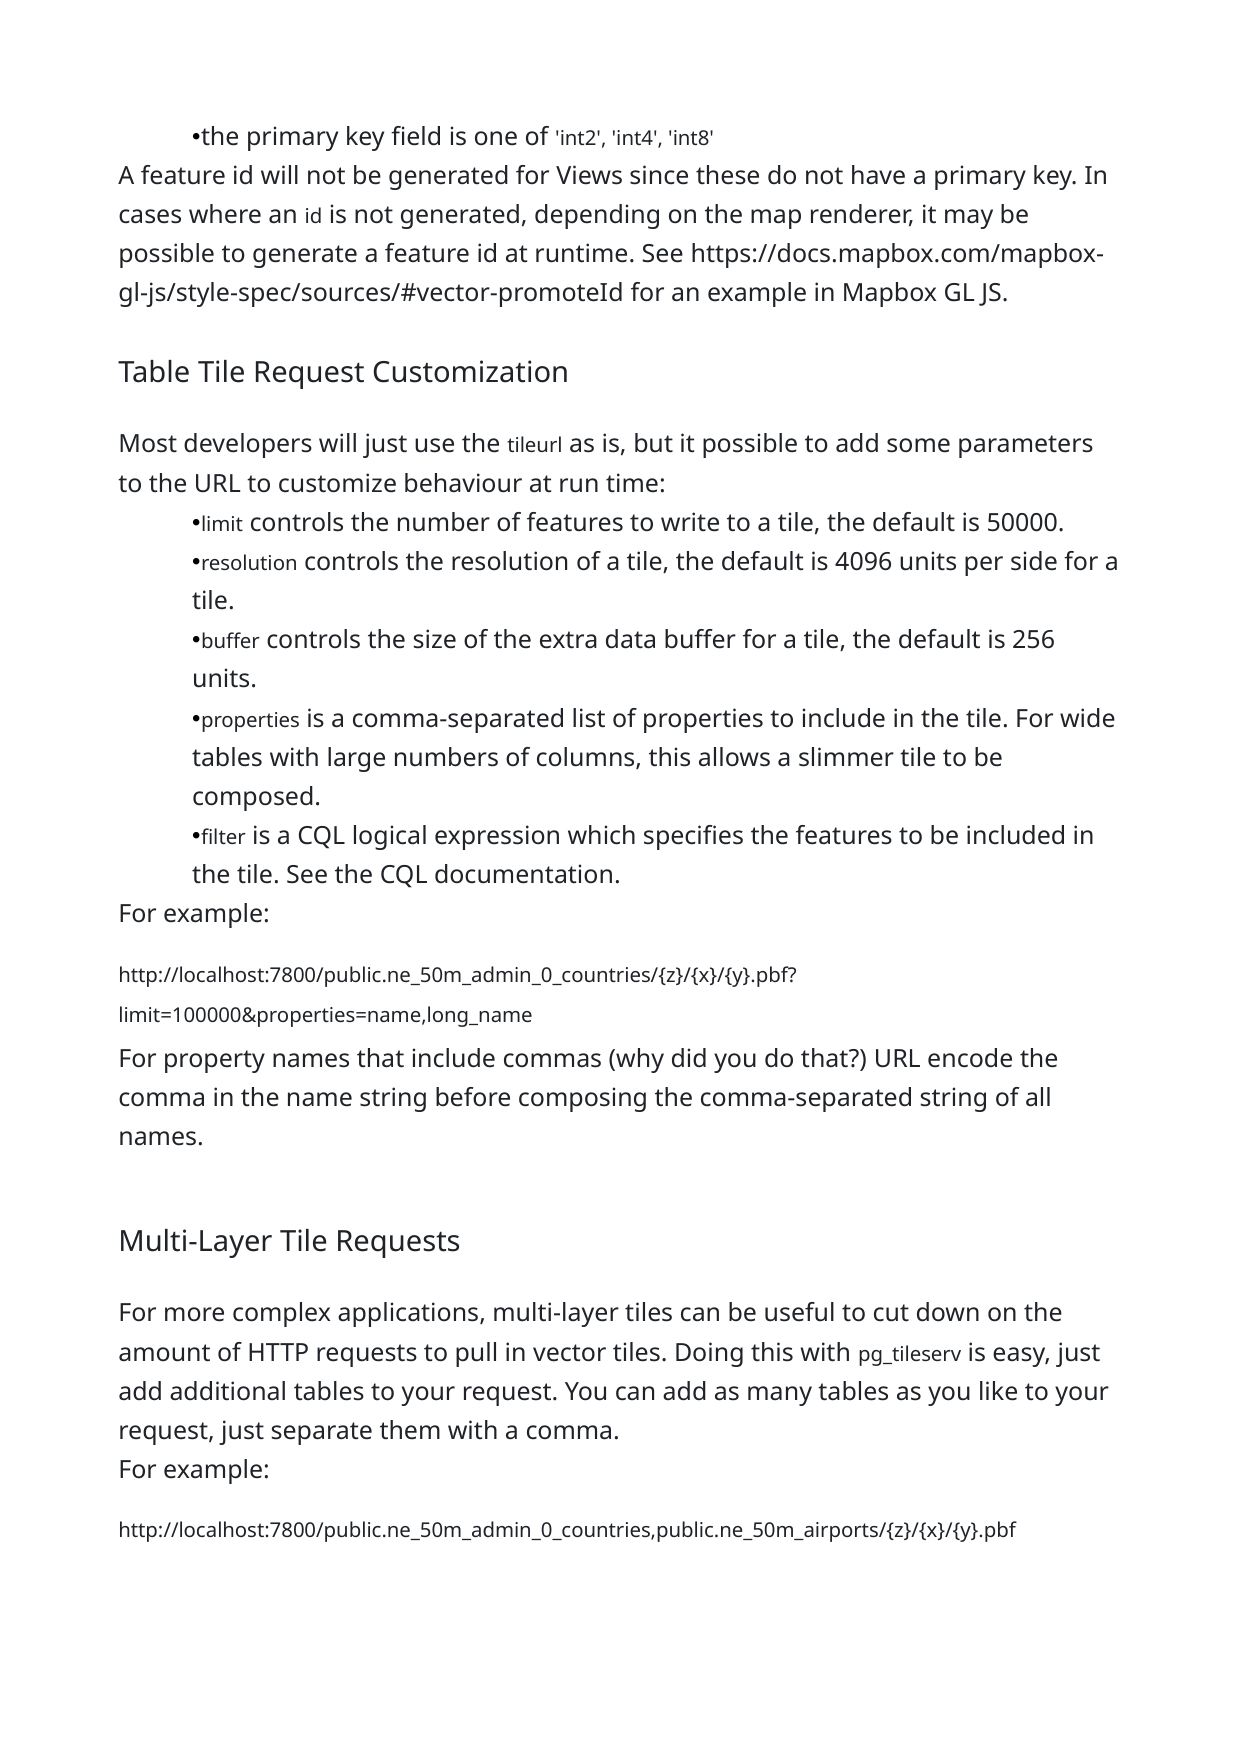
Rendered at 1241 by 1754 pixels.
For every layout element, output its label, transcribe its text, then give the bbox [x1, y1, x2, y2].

text http://localhost:7800/public.ne_50m_admin_0_countries,public.ne_50m_airports/{z}/{x}/{y}.pbf [118, 1516, 1122, 1543]
text For example: [118, 896, 1122, 930]
list filter is a CQL logical expression which specifies the features to be included in the tile. See the CQL documentation. [118, 818, 1122, 891]
list limit controls the number of features to write to a tile, the default is 50000. [118, 504, 1122, 538]
subtitle Table Tile Request Customization [118, 351, 1122, 391]
text http://localhost:7800/public.ne_50m_admin_0_countries/{z}/{x}/{y}.pbf?limit=100000&properties=name,long_name [118, 960, 1122, 1028]
list the primary key field is one of 'int2', 'int4', 'int8' [118, 118, 1122, 152]
text A feature id will not be generated for Views since these do not have a primary key. In cases where an id is not generated, depending on the map renderer, it may be possible to generate a feature id at runtime. See https://docs.mapbox.com/mapbox-gl-js/style-spec/sources/#vector-promoteId for an example in Mapbox GL JS. [118, 157, 1122, 309]
text For property names that include commas (why did you do that?) URL encode the comma in the name string before composing the comma-separated string of all names. [118, 1040, 1122, 1153]
text For more complex applications, multi-layer tiles can be useful to cut down on the amount of HTTP requests to pull in vector tiles. Doing this with pg_tileserv is easy, just add additional tables to your request. You can add as many tables as you like to your request, just separate them with a comma. [118, 1295, 1122, 1447]
list properties is a comma-separated list of properties to include in the tile. For wide tables with large numbers of columns, this allows a slimmer tile to be composed. [118, 700, 1122, 813]
subtitle Multi-Layer Tile Requests [118, 1220, 1122, 1260]
text Most developers will just use the tileurl as is, but it possible to add some parameters to the URL to customize behaviour at run time: [118, 426, 1122, 499]
text For example: [118, 1452, 1122, 1486]
list resolution controls the resolution of a tile, the default is 4096 units per side for a tile. [118, 543, 1122, 617]
list buffer controls the size of the extra data buffer for a tile, the default is 256 units. [118, 622, 1122, 695]
